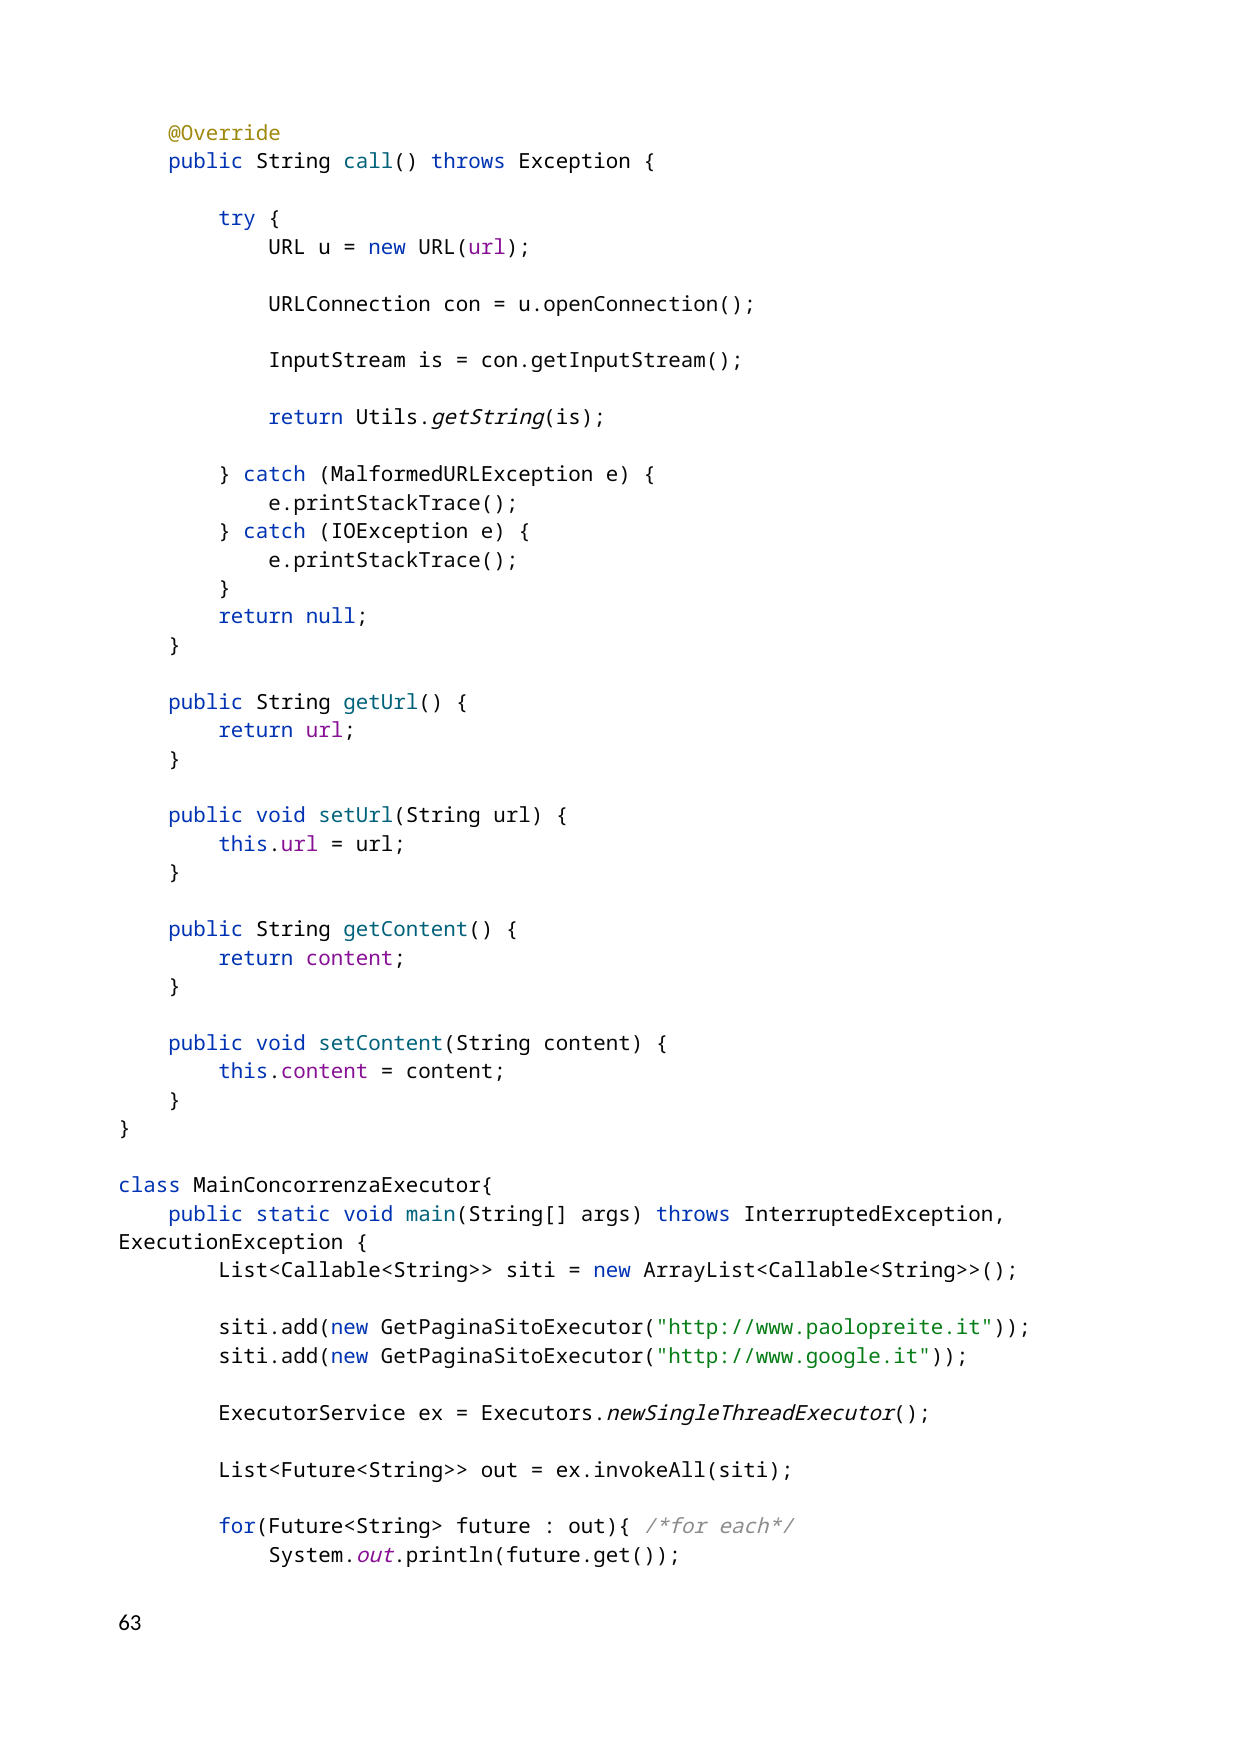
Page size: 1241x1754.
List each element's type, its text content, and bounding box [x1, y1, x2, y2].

text @Override public String call() throws Exception { try { URL u = new URL(url); URLConnection con = u.openConnection(); InputStream is = con.getInputStream(); return Utils.getString(is); } catch (MalformedURLException e) { e.printStackTrace(); } catch (IOException e) { e.printStackTrace(); } return null; } public String getUrl() { return url; } public void setUrl(String url) { this.url = url; } public String getContent() { return content; } public void setContent(String content) { this.content = content; } } class MainConcorrenzaExecutor{ public static void main(String[] args) throws InterruptedException, ExecutionException { List<Callable<String>> siti = new ArrayList<Callable<String>>(); siti.add(new GetPaginaSitoExecutor("http://www.paolopreite.it")); siti.add(new GetPaginaSitoExecutor("http://www.google.it")); ExecutorService ex = Executors.newSingleThreadExecutor(); List<Future<String>> out = ex.invokeAll(siti); for(Future<String> future : out){ /*for each*/ System.out.println(future.get()); [118, 118, 1122, 1568]
